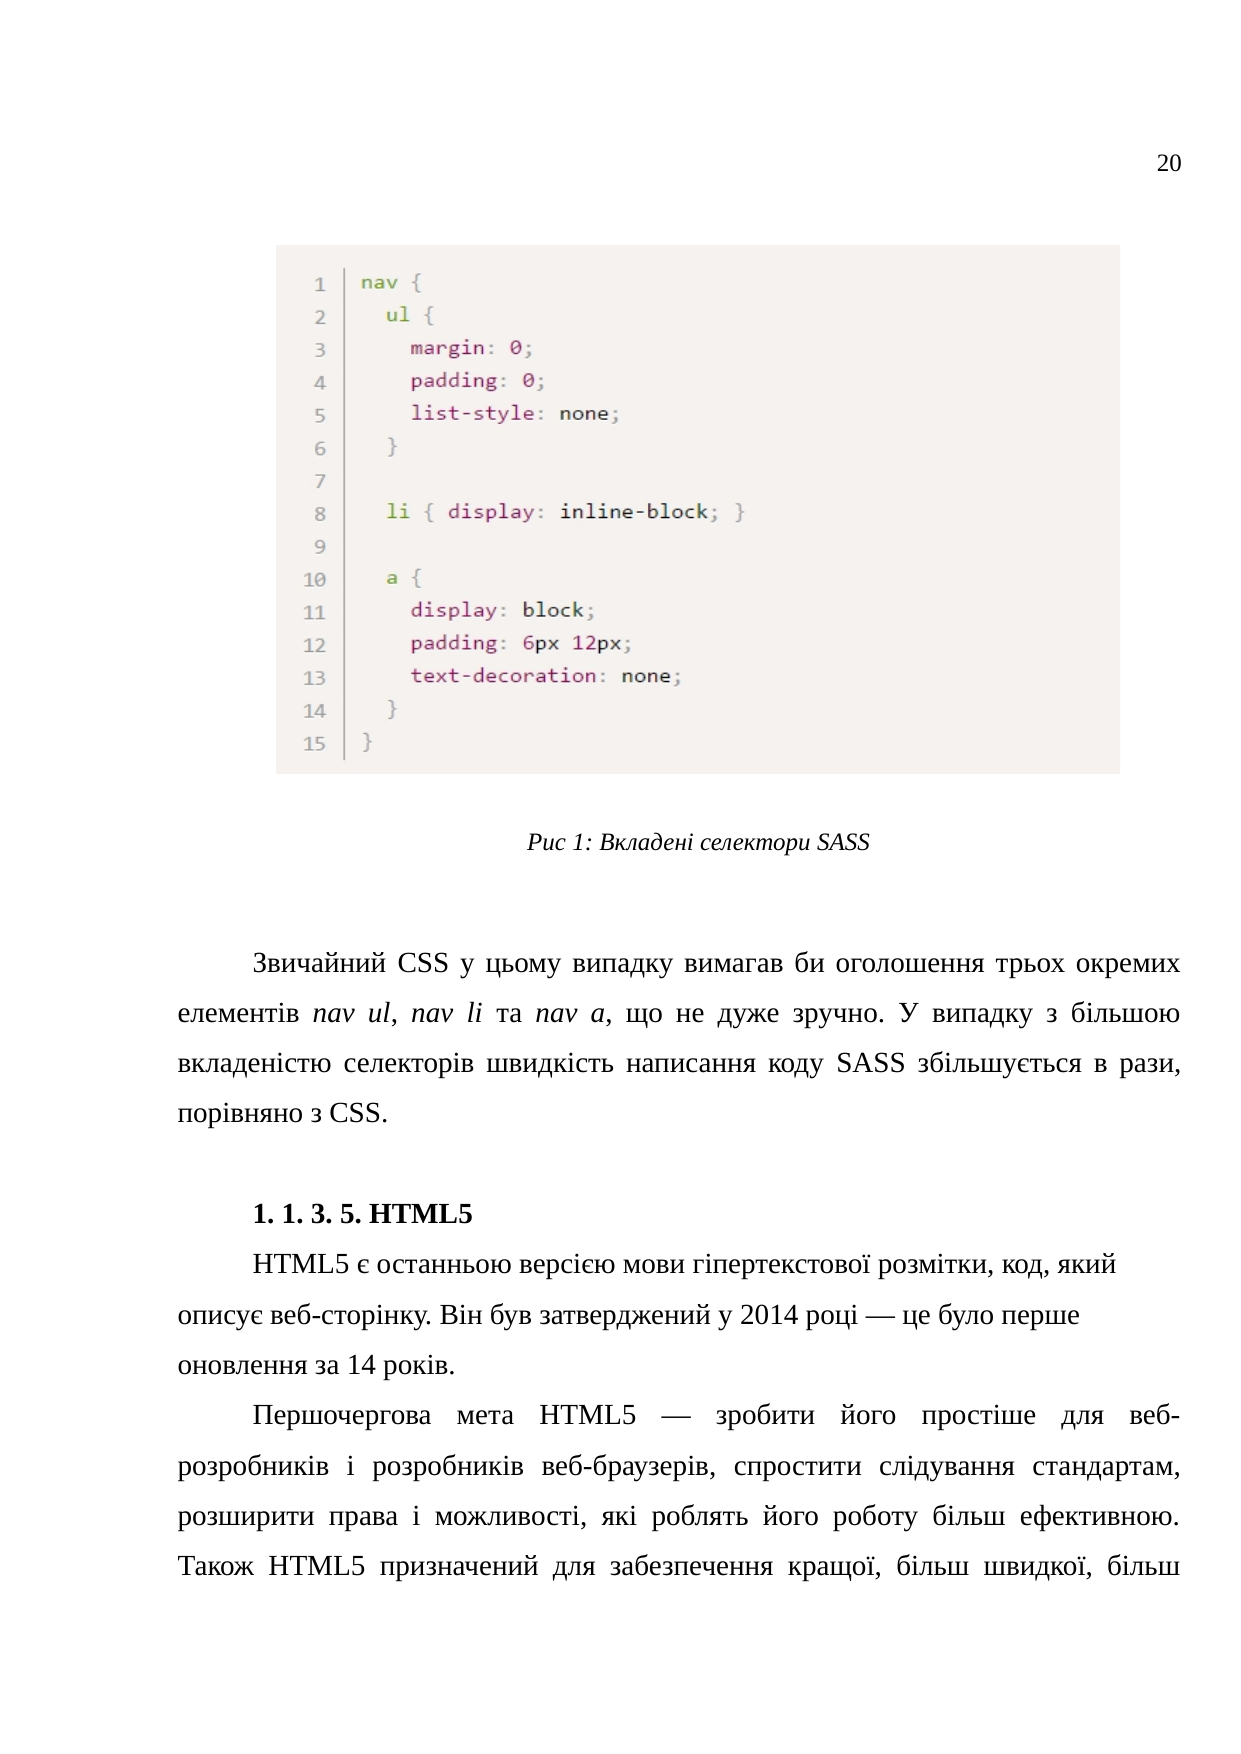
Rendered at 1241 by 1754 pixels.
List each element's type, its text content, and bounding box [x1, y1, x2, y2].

text Першочергова мета HTML5 — зробити його простіше для веб-розробників і розробників веб-браузерів, спростити слідування стандартам, розширити права і можливості, які роблять його роботу більш ефективною. Також HTML5 призначений для забезпечення кращої, більш швидкої, більш [177, 1397, 1181, 1582]
picture [276, 245, 1121, 774]
text Рис 1: Вкладені селектори SASS [242, 827, 1157, 856]
text HTML5 є останньою версією мови гіпертекстової розмітки, код, який описує веб-сторінку. Він був затверджений у 2014 році — це було перше оновлення за 14 років. [177, 1247, 1181, 1381]
text Звичайний CSS у цьому випадку вимагав би оголошення трьох окремих елементів nav ul, nav li та nav a, що не дуже зручно. У випадку з більшою вкладеністю селекторів швидкість написання коду SASS збільшується в рази, порівняно з CSS. [177, 945, 1181, 1129]
subtitle 1. 1. 3. 5. HTML5 [177, 1196, 1181, 1230]
